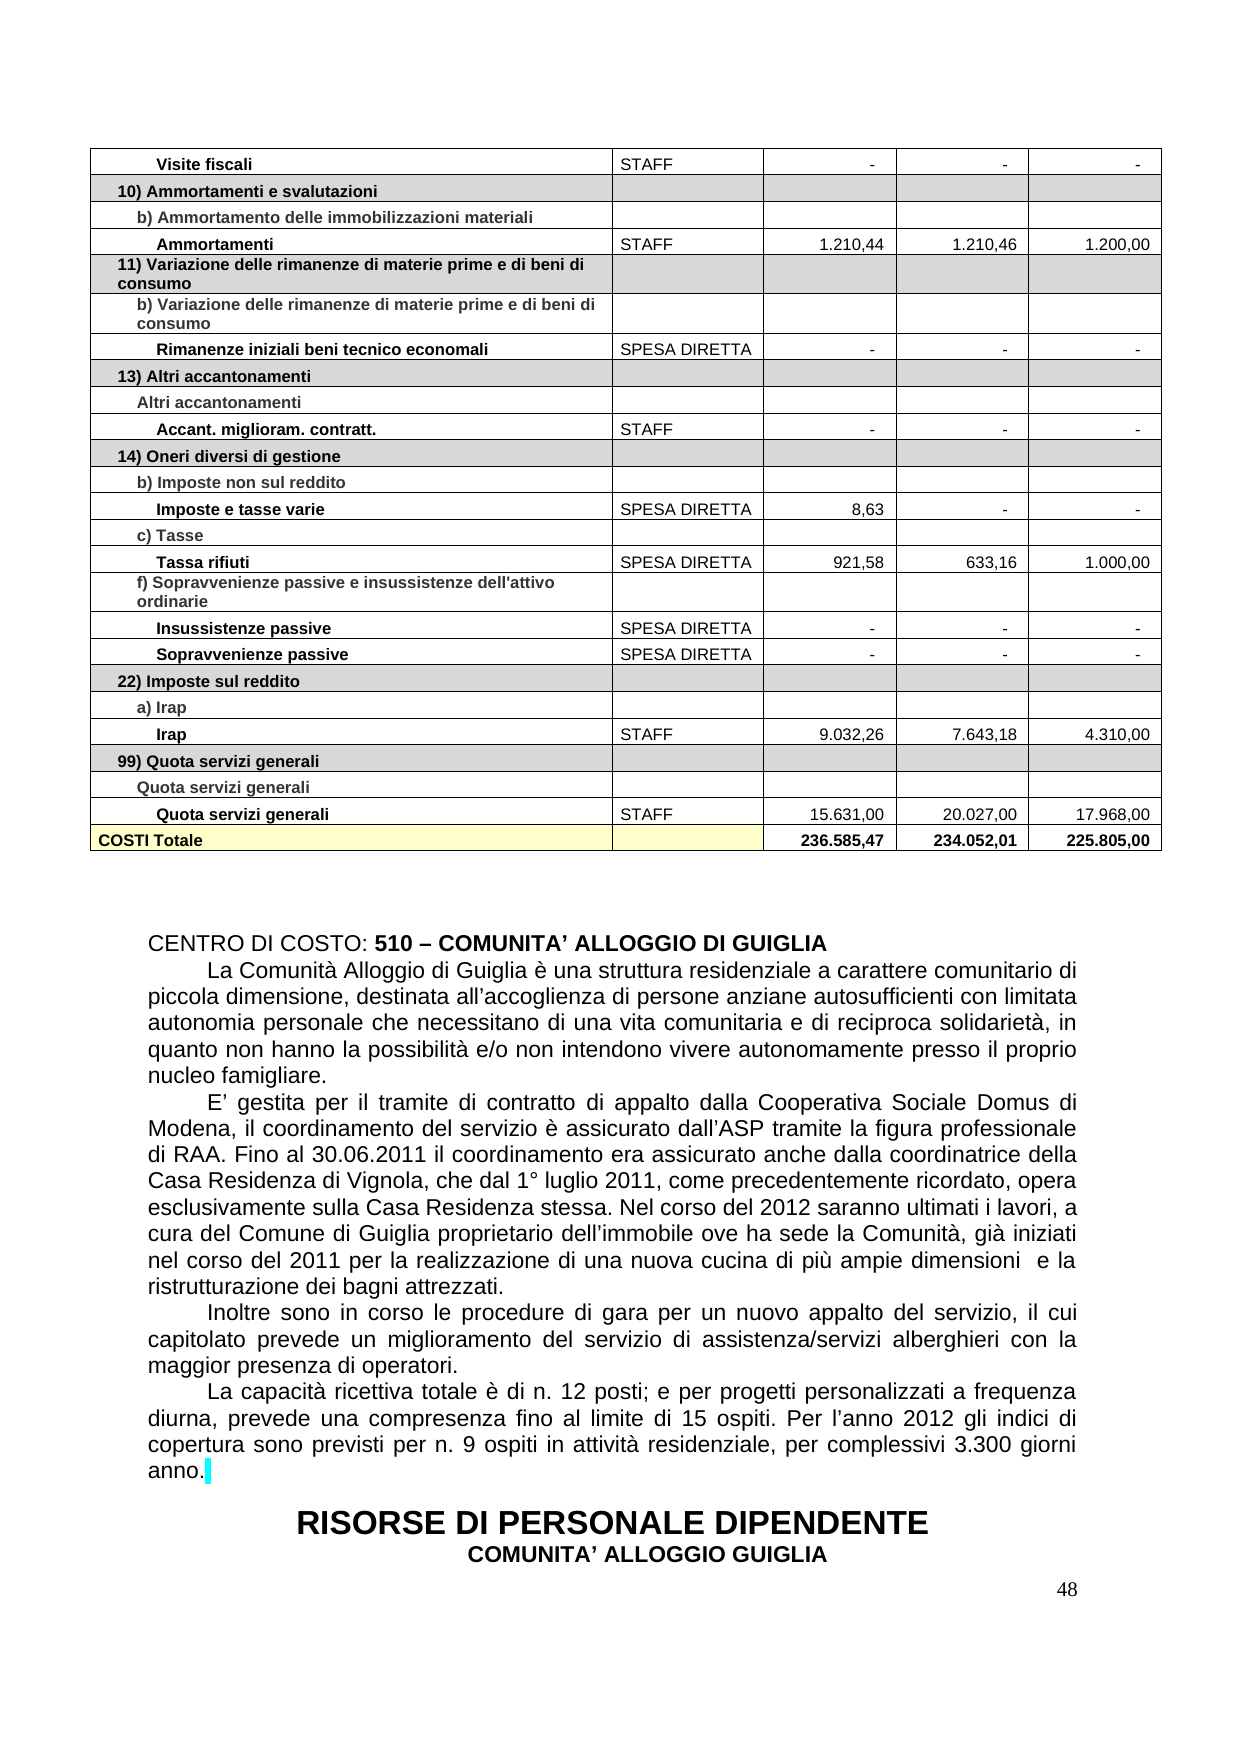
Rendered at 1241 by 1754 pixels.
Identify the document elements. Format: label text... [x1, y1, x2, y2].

table_cell - [897, 334, 1028, 359]
table_cell [613, 745, 763, 771]
table_cell b) Variazione delle rimanenze di materie prime e di beni di consumo [129, 294, 612, 333]
table_cell [613, 665, 763, 691]
table_cell [1029, 387, 1161, 412]
table_cell [110, 612, 129, 638]
table_cell [613, 255, 763, 293]
table_cell [91, 612, 110, 638]
table_cell [91, 798, 110, 824]
table_cell [91, 149, 110, 174]
table_cell [91, 255, 110, 293]
table_cell [129, 612, 149, 638]
table_cell [897, 573, 1028, 611]
table_cell [110, 520, 129, 545]
table_cell [110, 798, 129, 824]
table_cell [91, 546, 110, 572]
text CENTRO DI COSTO: 510 – COMUNITA’ ALLOGGIO DI GUIGLIA [148, 930, 1078, 957]
table_cell Ammortamenti [149, 229, 612, 254]
table_cell f) Sopravvenienze passive e insussistenze dell'attivo ordinarie [129, 573, 612, 611]
table_cell [613, 467, 763, 492]
table_cell [1029, 175, 1161, 201]
table_cell - [1029, 149, 1161, 174]
table_cell [613, 772, 763, 797]
table_cell Sopravvenienze passive [149, 639, 612, 664]
table_cell [110, 493, 129, 519]
table_cell [110, 467, 129, 492]
text RISORSE DI PERSONALE DIPENDENTE [148, 1503, 1078, 1541]
table_cell [1029, 573, 1161, 611]
table_cell Visite fiscali [149, 149, 612, 174]
table_cell [110, 692, 129, 717]
table_cell [91, 639, 110, 664]
table_cell 20.027,00 [897, 798, 1028, 824]
table_cell [129, 334, 149, 359]
table_cell [897, 387, 1028, 412]
table_cell [764, 467, 896, 492]
table_cell [91, 467, 110, 492]
table_cell b) Imposte non sul reddito [129, 467, 612, 492]
table_cell [764, 665, 896, 691]
table_cell [129, 798, 149, 824]
table_cell [129, 229, 149, 254]
table_cell [897, 692, 1028, 717]
table_cell 17.968,00 [1029, 798, 1161, 824]
table_cell [1029, 467, 1161, 492]
table_cell [897, 665, 1028, 691]
table_cell Quota servizi generali [149, 798, 612, 824]
table_cell [897, 202, 1028, 227]
table_cell SPESA DIRETTA [613, 639, 763, 664]
table_cell [110, 387, 129, 412]
table_cell [1029, 772, 1161, 797]
table_cell [1029, 520, 1161, 545]
table_cell STAFF [613, 719, 763, 744]
table_cell 11) Variazione delle rimanenze di materie prime e di beni di consumo [110, 255, 612, 293]
table_cell [129, 639, 149, 664]
text La capacità ricettiva totale è di n. 12 posti; e per progetti personalizzati a frequenza diurna, prevede una compresenza fino al limite di 15 ospiti. Per l’anno 2012 gli indici di copertura sono previsti per n. 9 ospiti in attività residenziale, per complessivi 3.300 giorni anno. [148, 1378, 1078, 1484]
table_cell 633,16 [897, 546, 1028, 572]
table_cell [764, 772, 896, 797]
table_cell 13) Altri accantonamenti [110, 360, 612, 386]
table_cell 4.310,00 [1029, 719, 1161, 744]
table_cell 1.210,44 [764, 229, 896, 254]
table_cell [110, 639, 129, 664]
table_cell [129, 414, 149, 439]
table_cell [1029, 294, 1161, 333]
table_cell SPESA DIRETTA [613, 546, 763, 572]
table_cell [91, 294, 110, 333]
table_cell - [897, 493, 1028, 519]
table_cell [764, 294, 896, 333]
table_cell [764, 692, 896, 717]
table_cell [1029, 692, 1161, 717]
table_cell [613, 175, 763, 201]
table_cell - [1029, 414, 1161, 439]
text Inoltre sono in corso le procedure di gara per un nuovo appalto del servizio, il cui capitolato prevede un miglioramento del servizio di assistenza/servizi alberghieri con la maggior presenza di operatori. [148, 1299, 1078, 1378]
table_cell [764, 360, 896, 386]
table_cell [613, 692, 763, 717]
table_cell SPESA DIRETTA [613, 612, 763, 638]
table_cell [129, 149, 149, 174]
text La Comunità Alloggio di Guiglia è una struttura residenziale a carattere comunitario di piccola dimensione, destinata all’accoglienza di persone anziane autosufficienti con limitata autonomia personale che necessitano di una vita comunitaria e di reciproca solidarietà, in quanto non hanno la possibilità e/o non intendono vivere autonomamente presso il proprio nucleo famigliare. [148, 957, 1078, 1088]
table_cell 1.000,00 [1029, 546, 1161, 572]
table_cell [129, 493, 149, 519]
table_cell STAFF [613, 229, 763, 254]
table_cell [764, 255, 896, 293]
table_cell [1029, 202, 1161, 227]
table_cell - [1029, 639, 1161, 664]
table_cell - [897, 612, 1028, 638]
table_cell [91, 692, 110, 717]
table_cell [110, 334, 129, 359]
table_cell 10) Ammortamenti e svalutazioni [110, 175, 612, 201]
table_cell - [1029, 493, 1161, 519]
table_cell 236.585,47 [764, 825, 896, 850]
table_cell SPESA DIRETTA [613, 334, 763, 359]
table_cell [764, 520, 896, 545]
table_cell [1029, 440, 1161, 466]
table_cell [1029, 255, 1161, 293]
table_cell - [764, 334, 896, 359]
table_cell [91, 745, 110, 771]
table_cell [613, 360, 763, 386]
table_cell STAFF [613, 414, 763, 439]
table_cell 22) Imposte sul reddito [110, 665, 612, 691]
table_cell 7.643,18 [897, 719, 1028, 744]
table_cell [764, 440, 896, 466]
table_cell [110, 573, 129, 611]
table_cell [613, 573, 763, 611]
text E’ gestita per il tramite di contratto di appalto dalla Cooperativa Sociale Domus di Modena, il coordinamento del servizio è assicurato dall’ASP tramite la figura professionale di RAA. Fino al 30.06.2011 il coordinamento era assicurato anche dalla coordinatrice della Casa Residenza di Vignola, che dal 1° luglio 2011, come precedentemente ricordato, opera esclusivamente sulla Casa Residenza stessa. Nel corso del 2012 saranno ultimati i lavori, a cura del Comune di Guiglia proprietario dell’immobile ove ha sede la Comunità, già iniziati nel corso del 2011 per la realizzazione di una nuova cucina di più ampie dimensioni e la ristrutturazione dei bagni attrezzati. [148, 1088, 1078, 1299]
table_cell [91, 440, 110, 466]
table_cell b) Ammortamento delle immobilizzazioni materiali [129, 202, 612, 227]
table_cell - [764, 149, 896, 174]
table_cell - [897, 149, 1028, 174]
table_cell 921,58 [764, 546, 896, 572]
table_cell [91, 573, 110, 611]
table_cell [897, 255, 1028, 293]
table_cell 1.210,46 [897, 229, 1028, 254]
table_cell - [764, 612, 896, 638]
table_cell [897, 360, 1028, 386]
table_cell [764, 573, 896, 611]
table_cell [91, 175, 110, 201]
table_cell [613, 294, 763, 333]
table_cell [764, 175, 896, 201]
text COMUNITA’ ALLOGGIO GUIGLIA [148, 1541, 1078, 1568]
table_cell 225.805,00 [1029, 825, 1161, 850]
table_cell 234.052,01 [897, 825, 1028, 850]
table_cell COSTI Totale [91, 825, 612, 850]
table_cell [764, 202, 896, 227]
table_cell c) Tasse [129, 520, 612, 545]
table_cell Quota servizi generali [129, 772, 612, 797]
table_cell [129, 719, 149, 744]
table_cell [897, 175, 1028, 201]
table_cell 9.032,26 [764, 719, 896, 744]
table_cell [110, 719, 129, 744]
table_cell [764, 387, 896, 412]
table_cell [110, 546, 129, 572]
table_cell 99) Quota servizi generali [110, 745, 612, 771]
table_cell [110, 294, 129, 333]
table_cell - [1029, 612, 1161, 638]
table_cell [110, 229, 129, 254]
table_cell Accant. miglioram. contratt. [149, 414, 612, 439]
table_cell STAFF [613, 798, 763, 824]
table_cell a) Irap [129, 692, 612, 717]
table_cell Insussistenze passive [149, 612, 612, 638]
table_cell [91, 334, 110, 359]
table_cell Imposte e tasse varie [149, 493, 612, 519]
table_cell [91, 493, 110, 519]
table_cell [613, 387, 763, 412]
table_cell [613, 202, 763, 227]
table_cell [91, 414, 110, 439]
table_cell [1029, 665, 1161, 691]
table_cell 8,63 [764, 493, 896, 519]
table_cell [91, 520, 110, 545]
table_cell Irap [149, 719, 612, 744]
table_cell [764, 745, 896, 771]
table_cell [897, 440, 1028, 466]
table_cell [897, 294, 1028, 333]
table_cell [110, 772, 129, 797]
table_cell [897, 772, 1028, 797]
table_cell 14) Oneri diversi di gestione [110, 440, 612, 466]
table_cell STAFF [613, 149, 763, 174]
table_cell [91, 229, 110, 254]
table_cell 15.631,00 [764, 798, 896, 824]
table_cell [1029, 745, 1161, 771]
table_cell Tassa rifiuti [149, 546, 612, 572]
table_cell - [897, 639, 1028, 664]
table_cell [110, 149, 129, 174]
table_cell - [764, 639, 896, 664]
table_cell Altri accantonamenti [129, 387, 612, 412]
table_cell [613, 825, 763, 850]
table_cell [897, 467, 1028, 492]
table_cell - [1029, 334, 1161, 359]
table_cell [613, 520, 763, 545]
table_cell [1029, 360, 1161, 386]
table_cell SPESA DIRETTA [613, 493, 763, 519]
table_cell Rimanenze iniziali beni tecnico economali [149, 334, 612, 359]
table_cell [91, 202, 110, 227]
table_cell [613, 440, 763, 466]
table_cell [110, 202, 129, 227]
table_cell [897, 520, 1028, 545]
table_cell [897, 745, 1028, 771]
table_cell [91, 719, 110, 744]
table_cell - [897, 414, 1028, 439]
table_cell [91, 387, 110, 412]
table_cell [91, 665, 110, 691]
table_cell [91, 360, 110, 386]
table_cell 1.200,00 [1029, 229, 1161, 254]
table_cell [91, 772, 110, 797]
table_cell [129, 546, 149, 572]
table_cell - [764, 414, 896, 439]
table_cell [110, 414, 129, 439]
